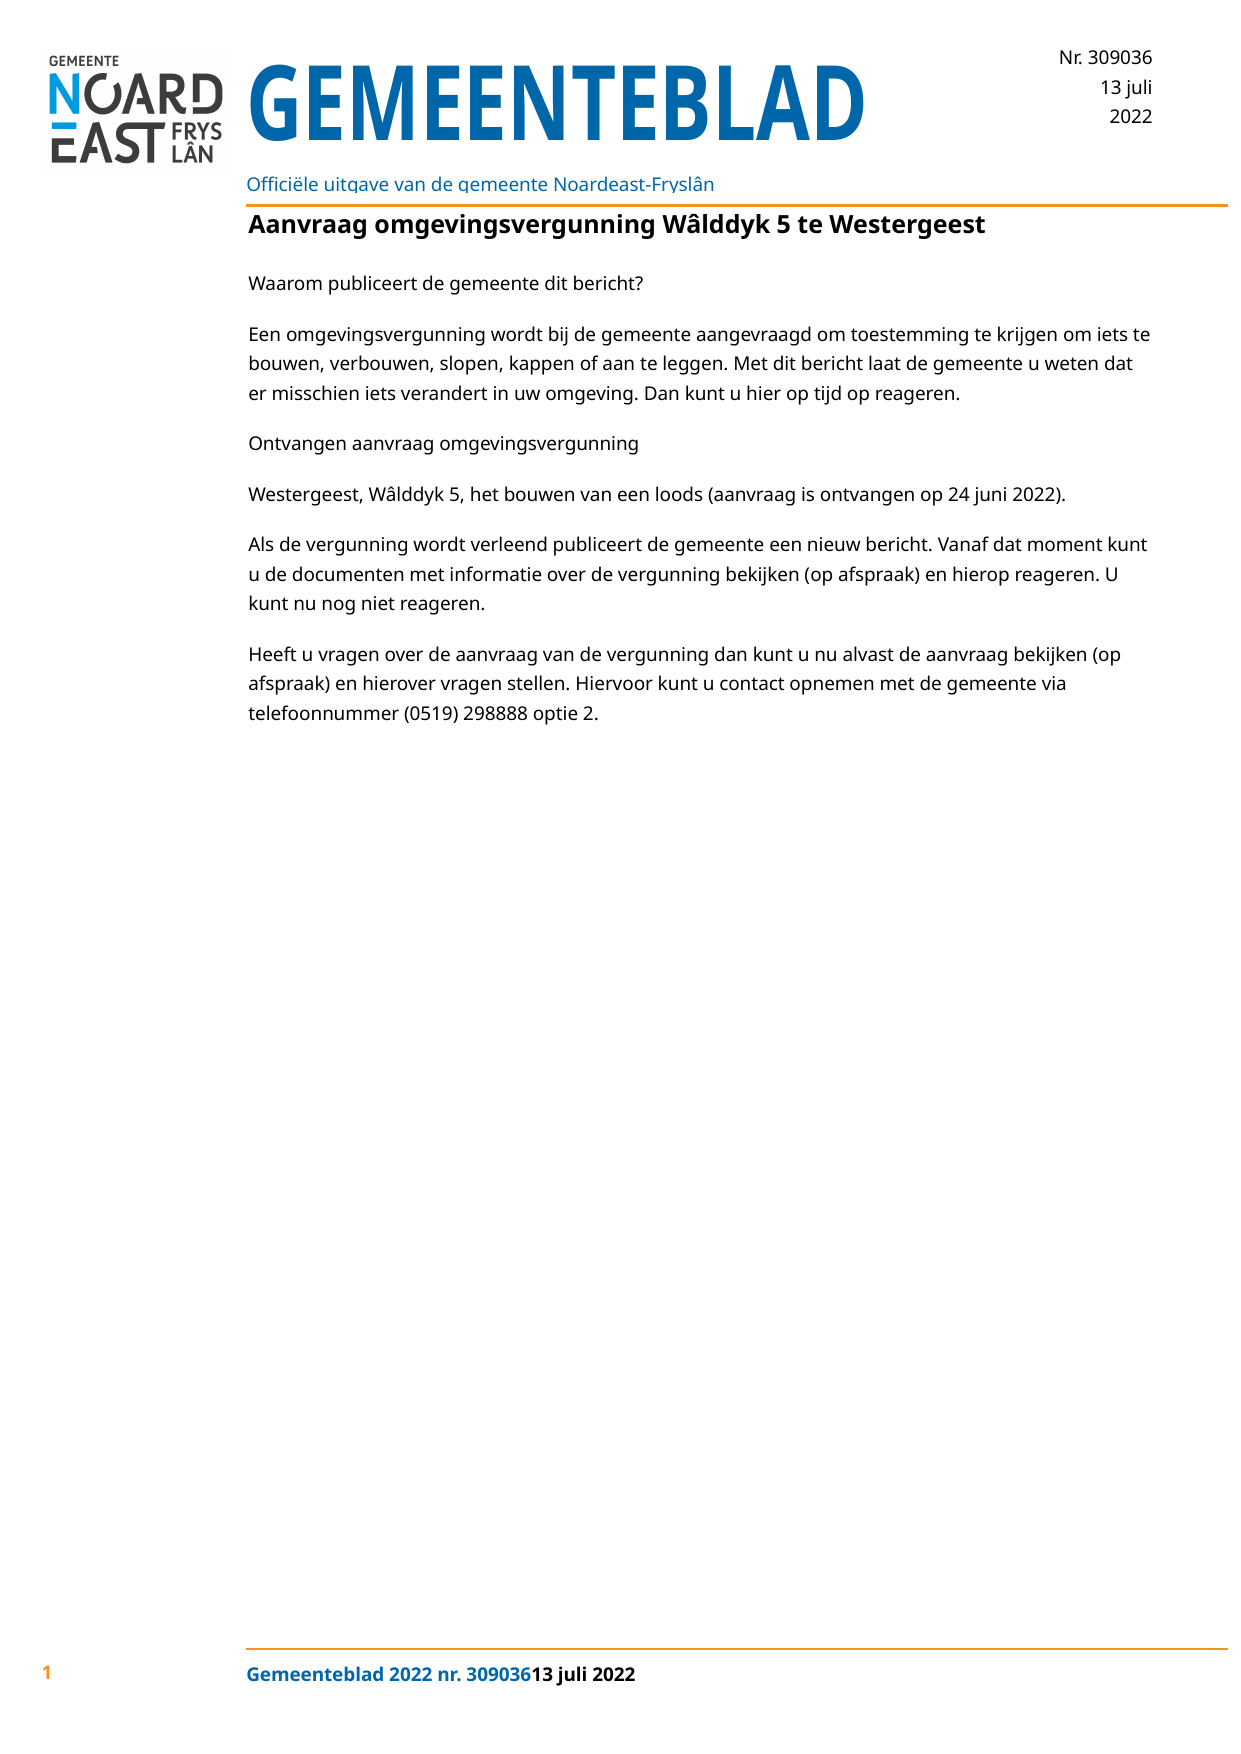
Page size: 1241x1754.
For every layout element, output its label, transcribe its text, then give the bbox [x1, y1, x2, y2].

text Ontvangen aanvraag omgevingsvergunning [248, 430, 1152, 456]
picture [41, 47, 231, 172]
text Westergeest, Wâlddyk 5, het bouwen van een loods (aanvraag is ontvangen op 24 juni 2022). [248, 481, 1152, 506]
text Als de vergunning wordt verleend publiceert de gemeente een nieuw bericht. Vanaf dat moment kunt u de documenten met informatie over de vergunning bekijken (op afspraak) en hierop reageren. U kunt nu nog niet reageren. [248, 531, 1152, 616]
text Waarom publiceert de gemeente dit bericht? [248, 270, 1152, 296]
text Een omgevingsvergunning wordt bij de gemeente aangevraagd om toestemming te krijgen om iets te bouwen, verbouwen, slopen, kappen of aan te leggen. Met dit bericht laat de gemeente u weten dat er misschien iets verandert in uw omgeving. Dan kunt u hier op tijd op reageren. [248, 321, 1152, 406]
text Aanvraag omgevingsvergunning Wâlddyk 5 te Westergeest [248, 207, 1152, 241]
text Heeft u vragen over de aanvraag van de vergunning dan kunt u nu alvast de aanvraag bekijken (op afspraak) en hierover vragen stellen. Hiervoor kunt u contact opnemen met de gemeente via telefoonnummer (0519) 298888 optie 2. [248, 641, 1152, 726]
